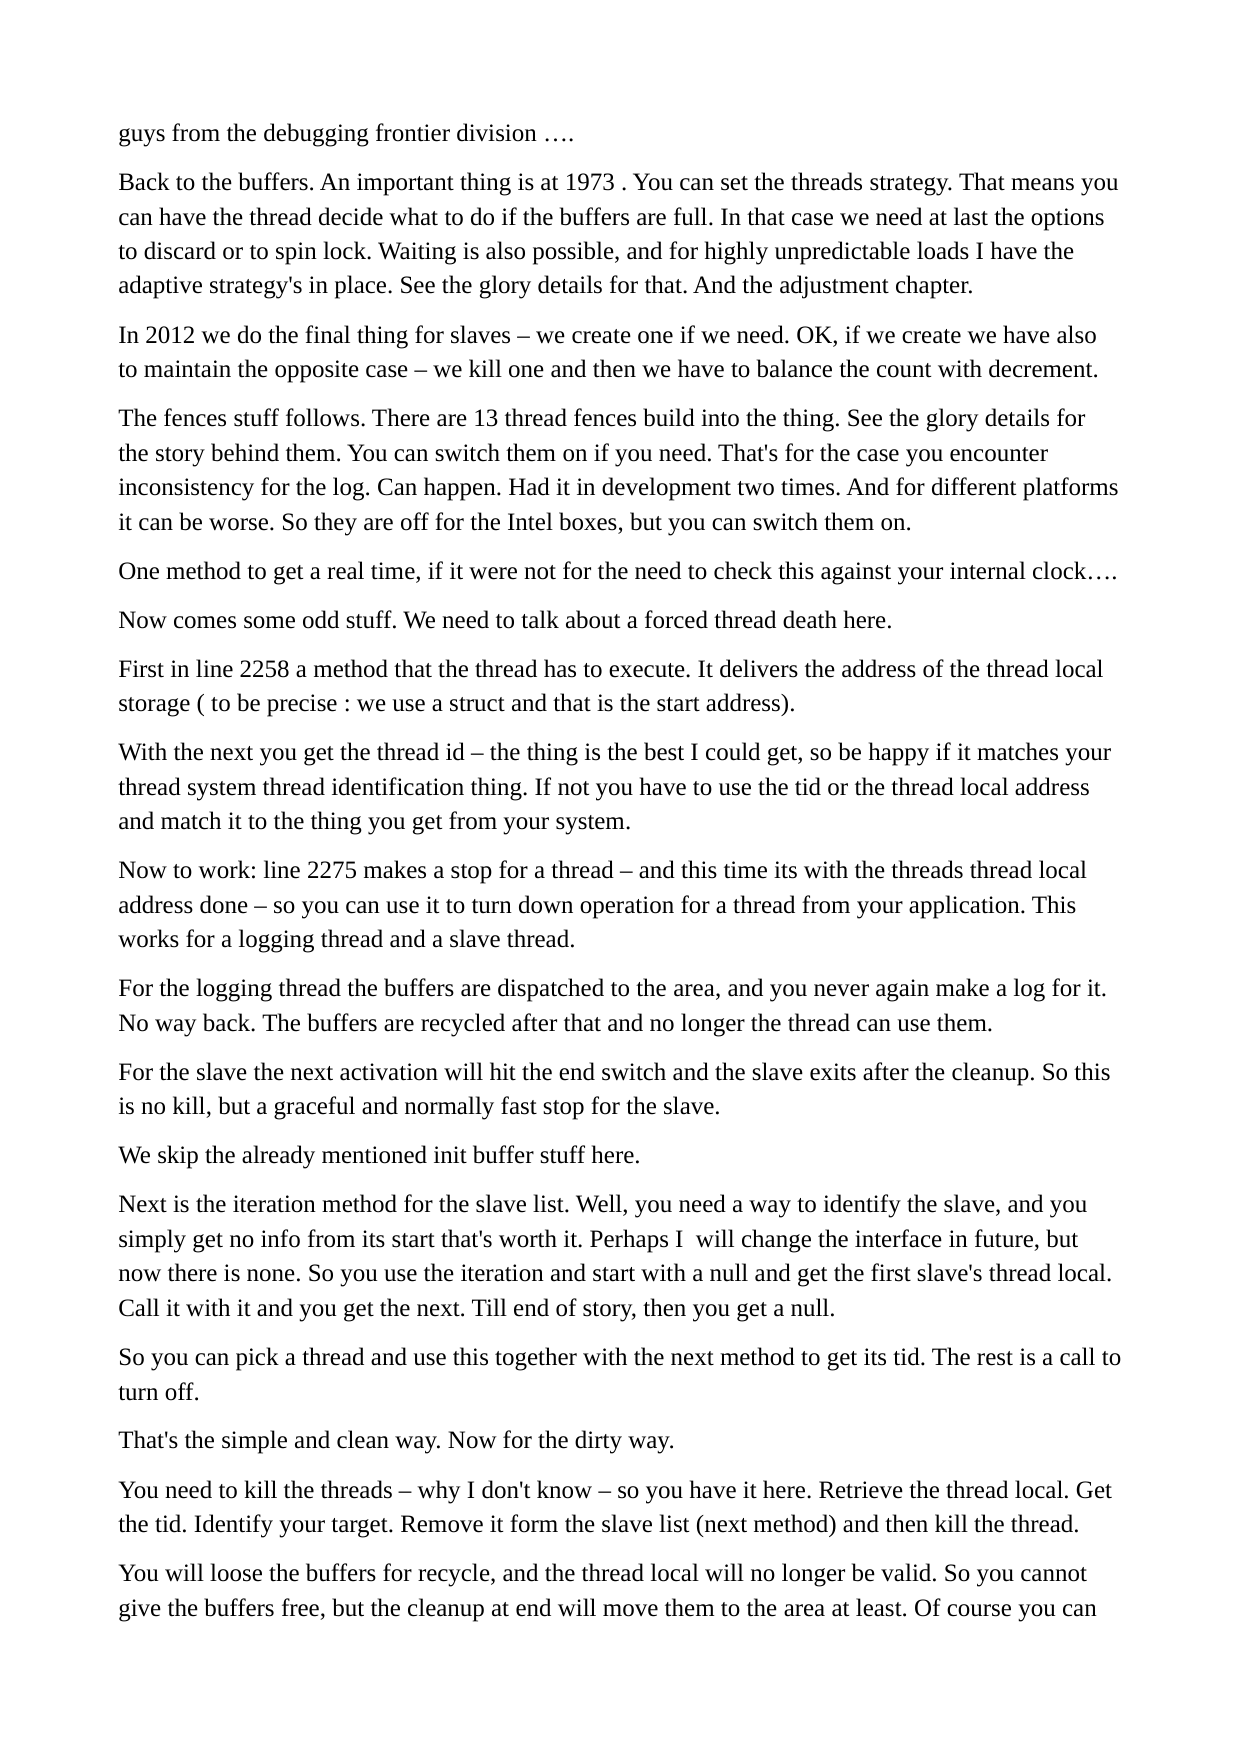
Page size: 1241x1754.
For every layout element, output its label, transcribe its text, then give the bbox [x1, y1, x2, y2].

text Now comes some odd stuff. We need to talk about a forced thread death here. [118, 605, 1122, 633]
text You need to kill the threads – why I don't know – so you have it here. Retrieve the thread local. Get the tid. Identify your target. Remove it form the slave list (next method) and then kill the thread. [118, 1475, 1122, 1538]
text Now to work: line 2275 makes a stop for a thread – and this time its with the threads thread local address done – so you can use it to turn down operation for a thread from your application. This works for a logging thread and a slave thread. [118, 855, 1122, 953]
text Back to the buffers. An important thing is at 1973 . You can set the threads strategy. That means you can have the thread decide what to do if the buffers are full. In that case we need at last the options to discard or to spin lock. Waiting is also possible, and for highly unpredictable loads I have the adaptive strategy's in place. See the glory details for that. And the adjustment chapter. [118, 167, 1122, 299]
text For the logging thread the buffers are dispatched to the area, and you never again make a log for it. No way back. The buffers are recycled after that and no longer the thread can use them. [118, 973, 1122, 1037]
text That's the simple and clean way. Now for the dirty way. [118, 1426, 1122, 1454]
text Next is the iteration method for the slave list. Well, you need a way to identify the slave, and you simply get no info from its start that's worth it. Perhaps I will change the interface in future, but now there is none. So you use the iteration and start with a null and get the first slave's thread local. Call it with it and you get the next. Till end of story, then you get a null. [118, 1189, 1122, 1322]
text We skip the already mentioned init buffer stuff here. [118, 1141, 1122, 1169]
text In 2012 we do the final thing for slaves – we create one if we need. OK, if we create we have also to maintain the opposite case – we kill one and then we have to balance the count with decrement. [118, 320, 1122, 383]
text With the next you get the thread id – the thing is the best I could get, so be happy if it matches your thread system thread identification thing. If not you have to use the tid or the thread local address and match it to the thing you get from your system. [118, 737, 1122, 835]
text guys from the debugging frontier division …. [118, 118, 1122, 147]
text The fences stuff follows. There are 13 thread fences build into the thing. See the glory details for the story behind them. You can switch them on if you need. That's for the case you encounter inconsistency for the log. Can happen. Had it in development two times. And for different platforms it can be worse. So they are off for the Intel boxes, but you can switch them on. [118, 403, 1122, 535]
text First in line 2258 a method that the thread has to execute. It delivers the address of the thread local storage ( to be precise : we use a struct and that is the start address). [118, 654, 1122, 717]
text You will loose the buffers for recycle, and the thread local will no longer be valid. So you cannot give the buffers free, but the cleanup at end will move them to the area at least. Of course you can [118, 1558, 1122, 1621]
text For the slave the next activation will hit the end switch and the slave exits after the cleanup. So this is no kill, but a graceful and normally fast stop for the slave. [118, 1057, 1122, 1120]
text So you can pick a thread and use this together with the next method to get its tid. The rest is a call to turn off. [118, 1342, 1122, 1405]
text One method to get a real time, if it were not for the need to check this against your internal clock…. [118, 556, 1122, 584]
